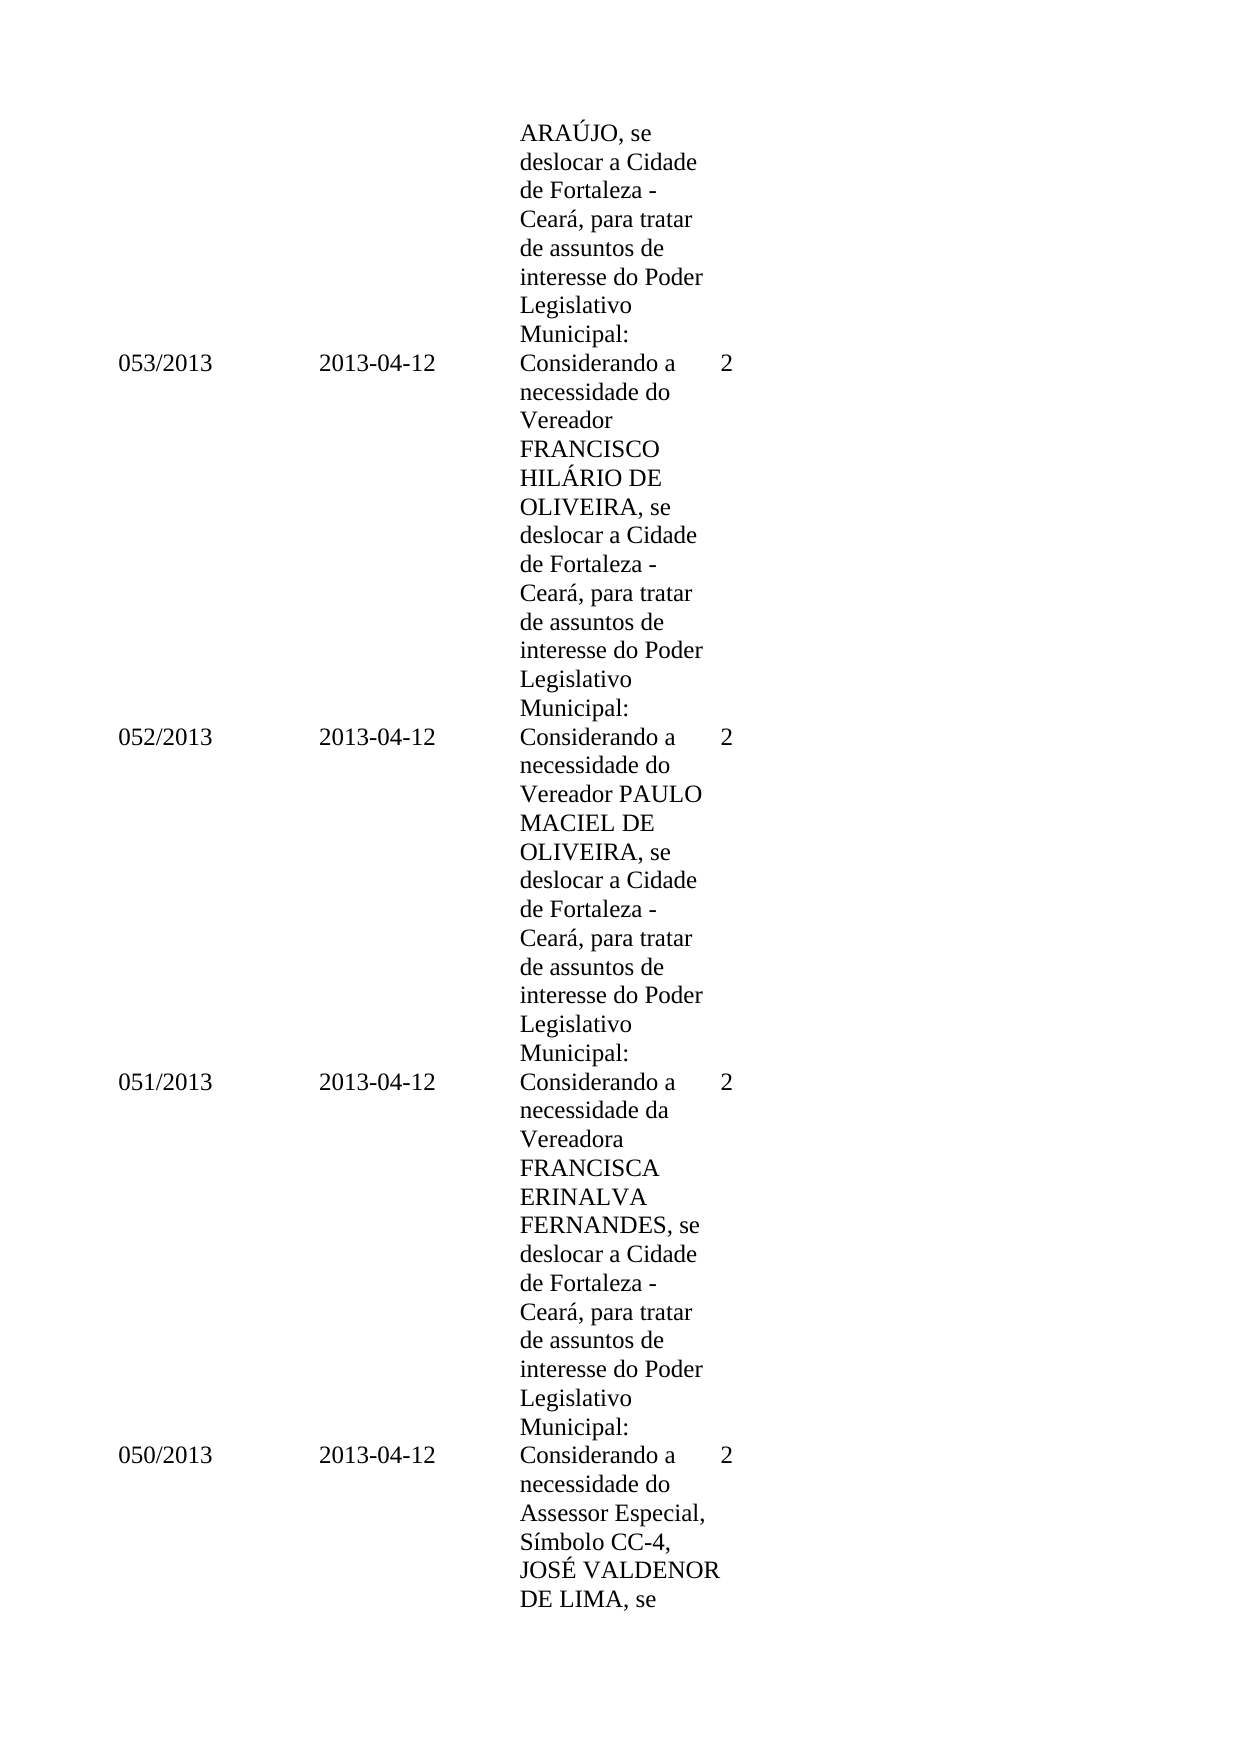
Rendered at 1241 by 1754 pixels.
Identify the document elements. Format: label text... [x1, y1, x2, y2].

table_cell 050/2013 [118, 1441, 319, 1613]
table_cell 053/2013 [118, 348, 319, 722]
table_cell [319, 118, 519, 348]
table_cell ARAÚJO, se deslocar a Cidade de Fortaleza - Ceará, para tratar de assuntos de interesse do Poder Legislativo Municipal: [520, 118, 720, 348]
table_cell 2 [720, 1067, 921, 1441]
table_cell Considerando a necessidade do Vereador PAULO MACIEL DE OLIVEIRA, se deslocar a Cidade de Fortaleza - Ceará, para tratar de assuntos de interesse do Poder Legislativo Municipal: [520, 722, 720, 1067]
table_cell Considerando a necessidade do Vereador FRANCISCO HILÁRIO DE OLIVEIRA, se deslocar a Cidade de Fortaleza - Ceará, para tratar de assuntos de interesse do Poder Legislativo Municipal: [520, 348, 720, 722]
table_cell 052/2013 [118, 722, 319, 1067]
table_cell 2 [720, 348, 921, 722]
table_cell 2013-04-12 [319, 722, 519, 1067]
table_cell [921, 722, 1122, 1067]
table_cell [118, 118, 319, 348]
table_cell [921, 1441, 1122, 1613]
table_cell 051/2013 [118, 1067, 319, 1441]
table_cell 2013-04-12 [319, 1067, 519, 1441]
table_cell 2 [720, 1441, 921, 1613]
table_cell [921, 1067, 1122, 1441]
table_cell Considerando a necessidade do Assessor Especial, Símbolo CC-4, JOSÉ VALDENOR DE LIMA, se [520, 1441, 720, 1613]
table_cell 2 [720, 722, 921, 1067]
table_cell [921, 118, 1122, 348]
table_cell [921, 348, 1122, 722]
table_cell Considerando a necessidade da Vereadora FRANCISCA ERINALVA FERNANDES, se deslocar a Cidade de Fortaleza - Ceará, para tratar de assuntos de interesse do Poder Legislativo Municipal: [520, 1067, 720, 1441]
table_cell [720, 118, 921, 348]
table_cell 2013-04-12 [319, 1441, 519, 1613]
table_cell 2013-04-12 [319, 348, 519, 722]
